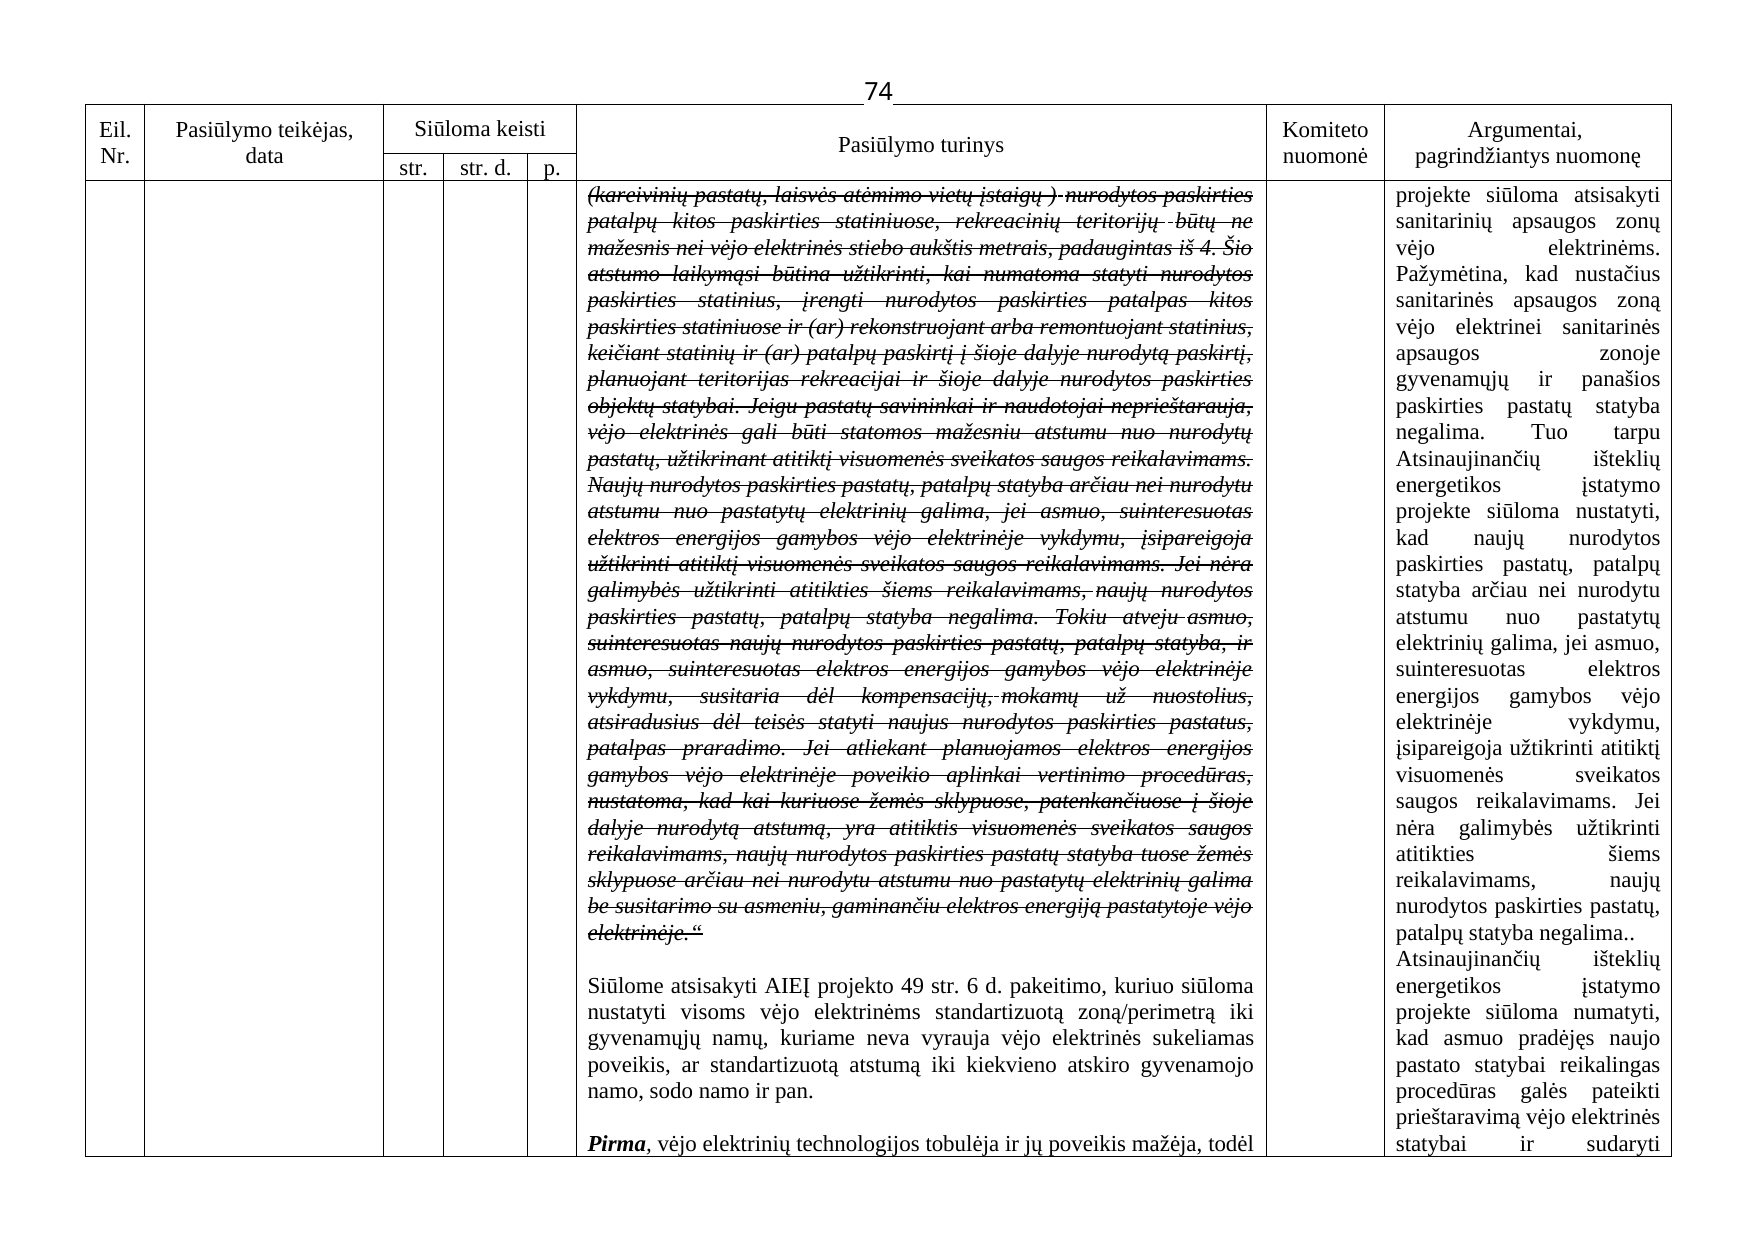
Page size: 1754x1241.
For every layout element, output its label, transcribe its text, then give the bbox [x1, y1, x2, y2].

table_header Argumentai, pagrindžiantys nuomonę [1385, 105, 1671, 180]
table_header Pasiūlymo teikėjas, data [145, 105, 383, 180]
table_cell [444, 181, 527, 1156]
table_cell [86, 181, 144, 1156]
table_cell [528, 181, 576, 1156]
table_cell str. [384, 154, 443, 180]
table_header Pasiūlymo turinys [577, 105, 1266, 180]
table_cell p. [528, 154, 576, 180]
table_cell [1267, 181, 1384, 1156]
table_header Siūloma keisti [384, 105, 576, 153]
table_cell projekte siūloma atsisakyti sanitarinių apsaugos zonų vėjo elektrinėms. Pažymėtina, kad nustačius sanitarinės apsaugos zoną vėjo elektrinei sanitarinės apsaugos zonoje gyvenamųjų ir panašios paskirties pastatų statyba negalima. Tuo tarpu Atsinaujinančių išteklių energetikos įstatymo projekte siūloma nustatyti, kad naujų nurodytos paskirties pastatų, patalpų statyba arčiau nei nurodytu atstumu nuo pastatytų elektrinių galima, jei asmuo, suinteresuotas elektros energijos gamybos vėjo elektrinėje vykdymu, įsipareigoja užtikrinti atitiktį visuomenės sveikatos saugos reikalavimams. Jei nėra galimybės užtikrinti atitikties šiems reikalavimams, naujų nurodytos paskirties pastatų, patalpų statyba negalima.. Atsinaujinančių išteklių energetikos įstatymo projekte siūloma numatyti, kad asmuo pradėjęs naujo pastato statybai reikalingas procedūras galės pateikti prieštaravimą vėjo elektrinės statybai ir sudaryti [1385, 181, 1671, 1156]
table_header Eil. Nr. [86, 105, 144, 180]
table_cell [145, 181, 383, 1156]
table_cell (kareivinių pastatų, laisvės atėmimo vietų įstaigų ) nurodytos paskirties patalpų kitos paskirties statiniuose, rekreacinių teritorijų būtų ne mažesnis nei vėjo elektrinės stiebo aukštis metrais, padaugintas iš 4. Šio atstumo laikymąsi būtina užtikrinti, kai numatoma statyti nurodytos paskirties statinius, įrengti nurodytos paskirties patalpas kitos paskirties statiniuose ir (ar) rekonstruojant arba remontuojant statinius, keičiant statinių ir (ar) patalpų paskirtį į šioje dalyje nurodytą paskirtį, planuojant teritorijas rekreacijai ir šioje dalyje nurodytos paskirties objektų statybai. Jeigu pastatų savininkai ir naudotojai neprieštarauja, vėjo elektrinės gali būti statomos mažesniu atstumu nuo nurodytų pastatų, užtikrinant atitiktį visuomenės sveikatos saugos reikalavimams. Naujų nurodytos paskirties pastatų, patalpų statyba arčiau nei nurodytu atstumu nuo pastatytų elektrinių galima, jei asmuo, suinteresuotas elektros energijos gamybos vėjo elektrinėje vykdymu, įsipareigoja užtikrinti atitiktį visuomenės sveikatos saugos reikalavimams. Jei nėra galimybės užtikrinti atitikties šiems reikalavimams, naujų nurodytos paskirties pastatų, patalpų statyba negalima. Tokiu atveju asmuo, suinteresuotas naujų nurodytos paskirties pastatų, patalpų statyba, ir asmuo, suinteresuotas elektros energijos gamybos vėjo elektrinėje vykdymu, susitaria dėl kompensacijų, mokamų už nuostolius, atsiradusius dėl teisės statyti naujus nurodytos paskirties pastatus, patalpas praradimo. Jei atliekant planuojamos elektros energijos gamybos vėjo elektrinėje poveikio aplinkai vertinimo procedūras, nustatoma, kad kai kuriuose žemės sklypuose, patenkančiuose į šioje dalyje nurodytą atstumą, yra atitiktis visuomenės sveikatos saugos reikalavimams, naujų nurodytos paskirties pastatų statyba tuose žemės sklypuose arčiau nei nurodytu atstumu nuo pastatytų elektrinių galima be susitarimo su asmeniu, gaminančiu elektros energiją pastatytoje vėjo elektrinėje.“ Siūlome atsisakyti AIEĮ projekto 49 str. 6 d. pakeitimo, kuriuo siūloma nustatyti visoms vėjo elektrinėms standartizuotą zoną/perimetrą iki gyvenamųjų namų, kuriame neva vyrauja vėjo elektrinės sukeliamas poveikis, ar standartizuotą atstumą iki kiekvieno atskiro gyvenamojo namo, sodo namo ir pan. Pirma, vėjo elektrinių technologijos tobulėja ir jų poveikis mažėja, todėl [577, 181, 1266, 1156]
table_cell [384, 181, 443, 1156]
table_header Komiteto nuomonė [1267, 105, 1384, 180]
table_cell str. d. [444, 154, 527, 180]
